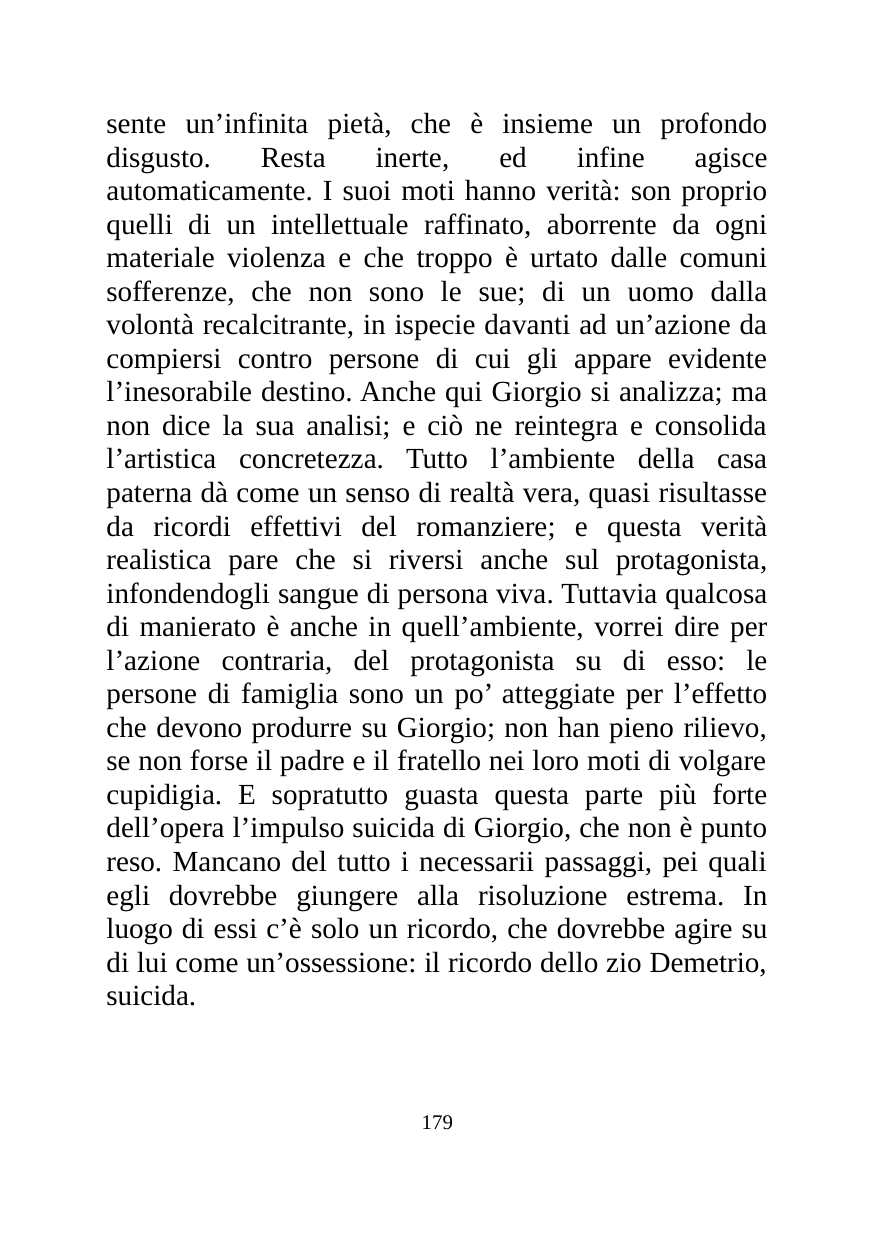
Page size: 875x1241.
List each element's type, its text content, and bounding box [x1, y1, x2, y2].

text sente un’infinita pietà, che è insieme un profondo disgusto. Resta inerte, ed infine agisce automaticamente. I suoi moti hanno verità: son proprio quelli di un intellettuale raffinato, aborrente da ogni materiale violenza e che troppo è urtato dalle comuni sofferenze, che non sono le sue; di un uomo dalla volontà recalcitrante, in ispecie davanti ad un’azione da compiersi contro persone di cui gli appare evidente l’inesorabile destino. Anche qui Giorgio si analizza; ma non dice la sua analisi; e ciò ne reintegra e consolida l’artistica concretezza. Tutto l’ambiente della casa paterna dà come un senso di realtà vera, quasi risultasse da ricordi effettivi del romanziere; e questa verità realistica pare che si riversi anche sul protagonista, infondendogli sangue di persona viva. Tuttavia qualcosa di manierato è anche in quell’ambiente, vorrei dire per l’azione contraria, del protagonista su di esso: le persone di famiglia sono un po’ atteggiate per l’effetto che devono produrre su Giorgio; non han pieno rilievo, se non forse il padre e il fratello nei loro moti di volgare cupidigia. E sopratutto guasta questa parte più forte dell’opera l’impulso suicida di Giorgio, che non è punto reso. Mancano del tutto i necessarii passaggi, pei quali egli dovrebbe giungere alla risoluzione estrema. In luogo di essi c’è solo un ricordo, che dovrebbe agire su di lui come un’ossessione: il ricordo dello zio Demetrio, suicida. [106, 106, 768, 1012]
